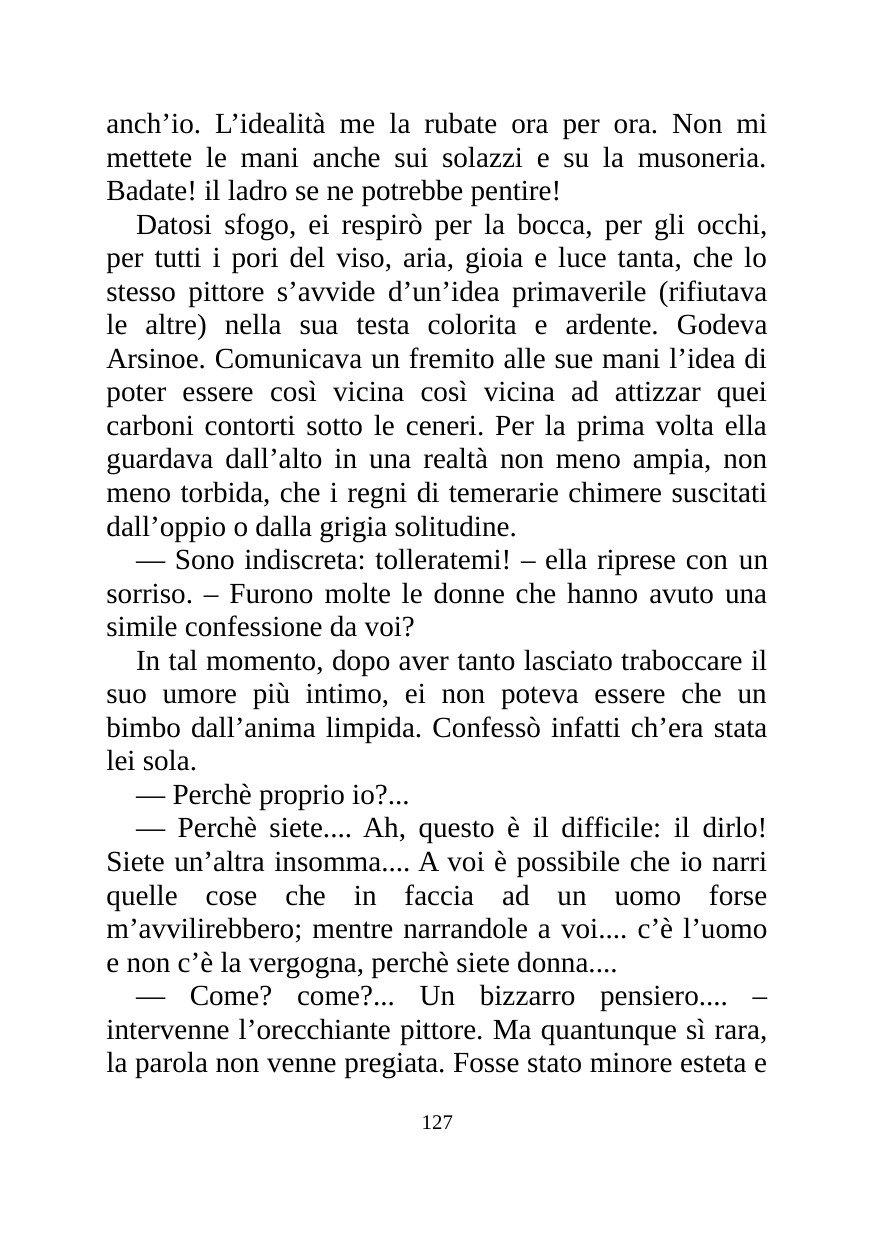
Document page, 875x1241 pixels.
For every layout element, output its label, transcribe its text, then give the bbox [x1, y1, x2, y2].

text — Sono indiscreta: tolleratemi! – ella riprese con un sorriso. – Furono molte le donne che hanno avuto una simile confessione da voi? [106, 542, 768, 643]
text — Perchè proprio io?... [106, 777, 768, 811]
text — Perchè siete.... Ah, questo è il difficile: il dirlo! Siete un’altra insomma.... A voi è possibile che io narri quelle cose che in faccia ad un uomo forse m’avvilirebbero; mentre narrandole a voi.... c’è l’uomo e non c’è la vergogna, perchè siete donna.... [106, 811, 768, 978]
text — Come? come?... Un bizzarro pensiero.... – intervenne l’orecchiante pittore. Ma quantunque sì rara, la parola non venne pregiata. Fosse stato minore esteta e [106, 978, 768, 1079]
text anch’io. L’idealità me la rubate ora per ora. Non mi mettete le mani anche sui solazzi e su la musoneria. Badate! il ladro se ne potrebbe pentire! [106, 106, 768, 207]
text Datosi sfogo, ei respirò per la bocca, per gli occhi, per tutti i pori del viso, aria, gioia e luce tanta, che lo stesso pittore s’avvide d’un’idea primaverile (rifiutava le altre) nella sua testa colorita e ardente. Godeva Arsinoe. Comunicava un fremito alle sue mani l’idea di poter essere così vicina così vicina ad attizzar quei carboni contorti sotto le ceneri. Per la prima volta ella guardava dall’alto in una realtà non meno ampia, non meno torbida, che i regni di temerarie chimere suscitati dall’oppio o dalla grigia solitudine. [106, 207, 768, 542]
text In tal momento, dopo aver tanto lasciato traboccare il suo umore più intimo, ei non poteva essere che un bimbo dall’anima limpida. Confessò infatti ch’era stata lei sola. [106, 643, 768, 777]
